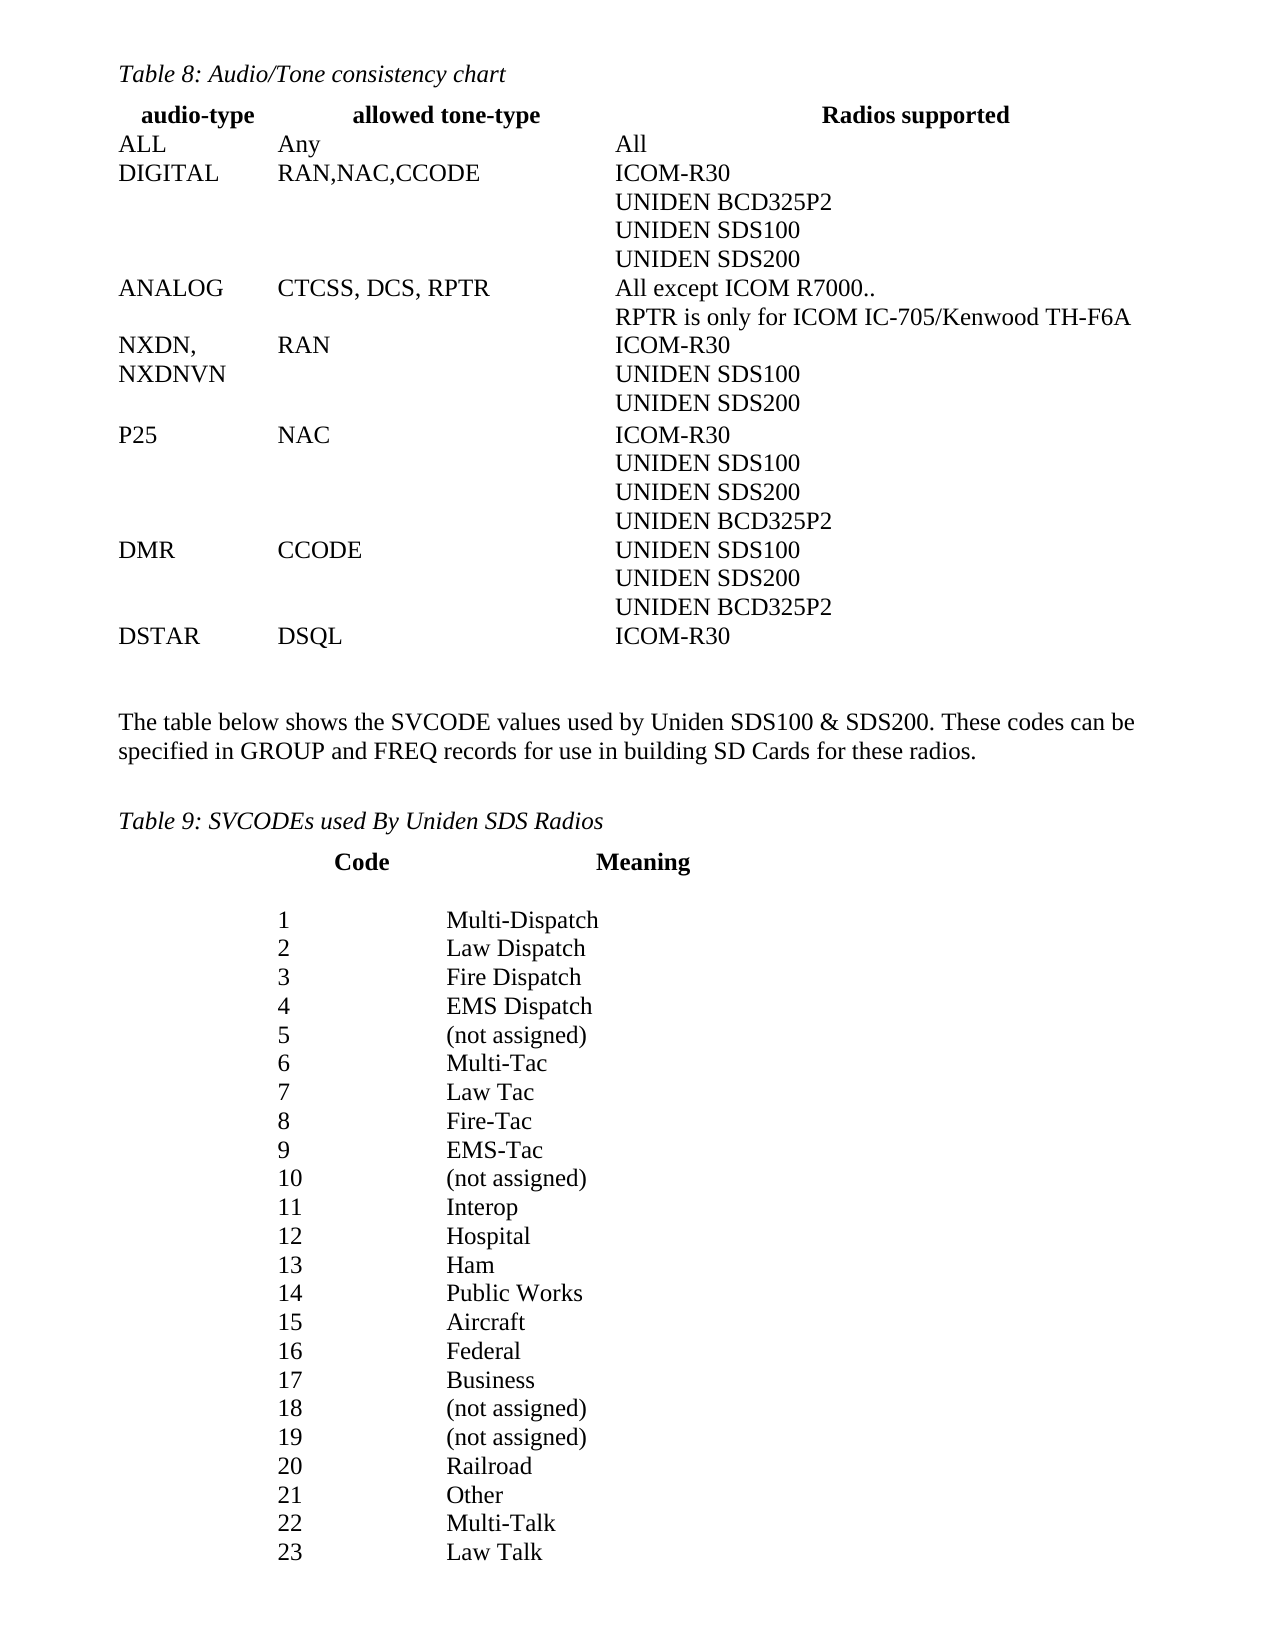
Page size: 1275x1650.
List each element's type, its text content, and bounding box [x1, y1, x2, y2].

table_cell DSTAR [118, 621, 277, 650]
table_cell (not assigned) [446, 1164, 840, 1192]
table_cell Ham [446, 1250, 840, 1278]
table_cell 15 [278, 1307, 446, 1336]
table_cell CTCSS, DCS, RPTR [278, 273, 615, 330]
table_cell Law Talk [446, 1537, 840, 1566]
table_cell Aircraft [446, 1307, 840, 1336]
table_cell 6 [278, 1049, 446, 1077]
table_cell 2 [278, 934, 446, 962]
table_cell 18 [278, 1394, 446, 1422]
table_cell Hospital [446, 1221, 840, 1250]
table_cell RAN,NAC,CCODE [278, 158, 615, 273]
table_cell Fire Dispatch [446, 962, 840, 991]
table_cell 13 [278, 1250, 446, 1278]
text The table below shows the SVCODE values used by Uniden SDS100 & SDS200. These codes can be specified in GROUP and FREQ records for use in building SD Cards for these radios. [118, 707, 1216, 765]
table_cell Other [446, 1480, 840, 1508]
table_cell Multi-Dispatch [446, 905, 840, 933]
table_cell Federal [446, 1336, 840, 1365]
table_cell 11 [278, 1192, 446, 1221]
table_cell RAN [278, 330, 615, 420]
table_cell UNIDEN SDS100 UNIDEN SDS200 UNIDEN BCD325P2 [615, 535, 1217, 621]
table_cell 20 [278, 1451, 446, 1480]
table_cell 16 [278, 1336, 446, 1365]
table_cell (not assigned) [446, 1422, 840, 1451]
table_cell DMR [118, 535, 277, 621]
table_cell 19 [278, 1422, 446, 1451]
table_cell 7 [278, 1077, 446, 1106]
table_cell Any [278, 129, 615, 158]
table_header Code [278, 847, 446, 905]
table_cell 1 [278, 905, 446, 933]
table_cell ICOM-R30 UNIDEN SDS100 UNIDEN SDS200 [615, 330, 1217, 420]
table_cell ICOM-R30 [615, 621, 1217, 650]
table_cell All [615, 129, 1217, 158]
table_cell (not assigned) [446, 1394, 840, 1422]
table_cell Multi-Tac [446, 1049, 840, 1077]
table_cell NAC [278, 420, 615, 535]
text Table 9: SVCODEs used By Uniden SDS Radios [118, 806, 1216, 835]
table_cell ANALOG [118, 273, 277, 330]
table_cell All except ICOM R7000.. RPTR is only for ICOM IC-705/Kenwood TH-F6A [615, 273, 1217, 330]
table_cell Interop [446, 1192, 840, 1221]
table_header Radios supported [615, 100, 1217, 129]
table_cell CCODE [278, 535, 615, 621]
table_cell Business [446, 1365, 840, 1393]
table_cell Fire-Tac [446, 1106, 840, 1135]
table_cell Multi-Talk [446, 1509, 840, 1537]
table_cell ICOM-R30 UNIDEN SDS100 UNIDEN SDS200 UNIDEN BCD325P2 [615, 420, 1217, 535]
table_cell ICOM-R30 UNIDEN BCD325P2 UNIDEN SDS100 UNIDEN SDS200 [615, 158, 1217, 273]
table_cell EMS-Tac [446, 1135, 840, 1163]
table_cell NXDN, NXDNVN [118, 330, 277, 420]
table_cell 10 [278, 1164, 446, 1192]
table_cell DIGITAL [118, 158, 277, 273]
table_cell 9 [278, 1135, 446, 1163]
table_cell ALL [118, 129, 277, 158]
table_cell 22 [278, 1509, 446, 1537]
table_cell 17 [278, 1365, 446, 1393]
table_cell 4 [278, 991, 446, 1020]
table_cell 21 [278, 1480, 446, 1508]
table_cell 5 [278, 1020, 446, 1048]
table_cell 12 [278, 1221, 446, 1250]
table_cell 3 [278, 962, 446, 991]
table_cell DSQL [278, 621, 615, 650]
table_cell 14 [278, 1279, 446, 1307]
table_header Meaning [446, 847, 840, 905]
table_cell (not assigned) [446, 1020, 840, 1048]
table_cell Law Tac [446, 1077, 840, 1106]
table_header audio-type [118, 100, 277, 129]
table_header allowed tone-type [278, 100, 615, 129]
table_cell Public Works [446, 1279, 840, 1307]
table_cell Railroad [446, 1451, 840, 1480]
table_cell 8 [278, 1106, 446, 1135]
table_cell P25 [118, 420, 277, 535]
table_cell EMS Dispatch [446, 991, 840, 1020]
text Table 8: Audio/Tone consistency chart [118, 59, 1216, 88]
table_cell 23 [278, 1537, 446, 1566]
table_cell Law Dispatch [446, 934, 840, 962]
